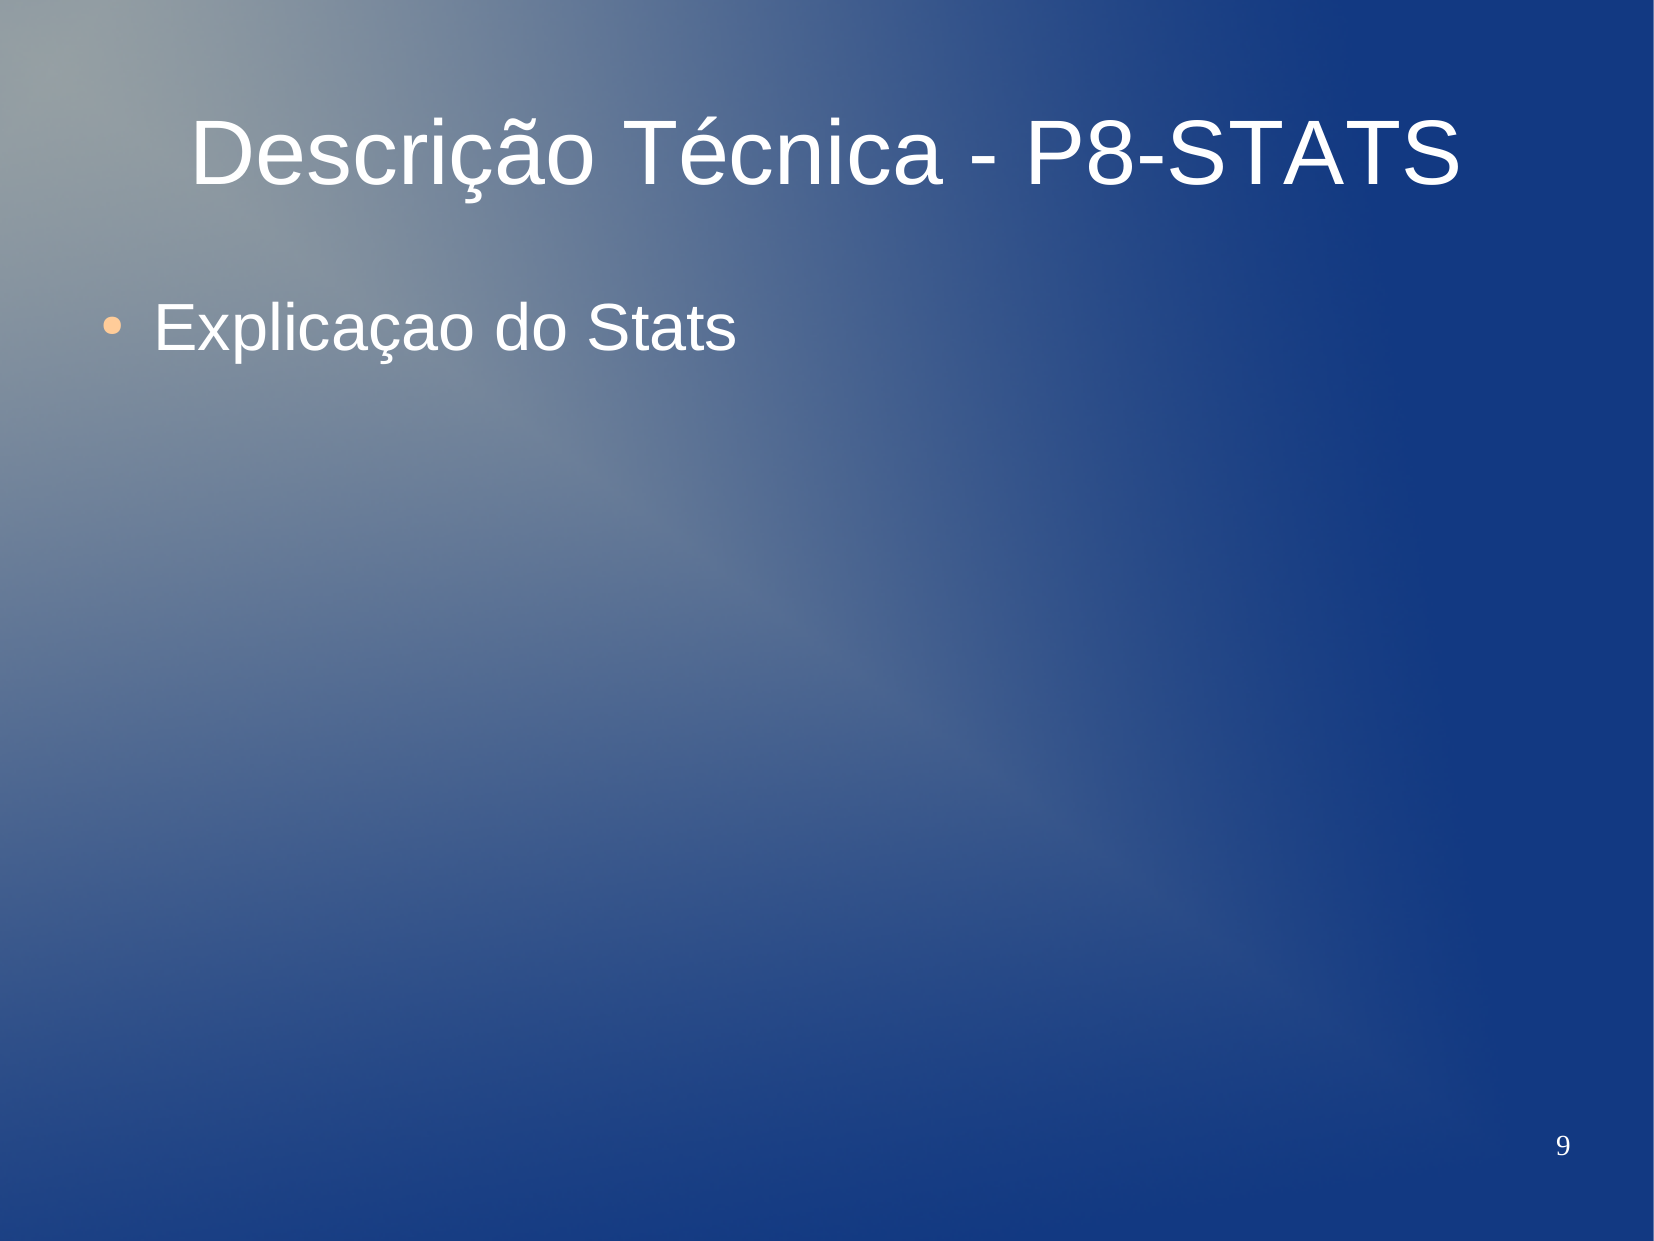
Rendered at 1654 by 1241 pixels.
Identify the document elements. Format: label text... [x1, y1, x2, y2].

list Explicaçao do Stats [82, 290, 1571, 1109]
title Descrição Técnica - P8-STATS [82, 49, 1571, 257]
picture [0, 0, 1654, 1241]
